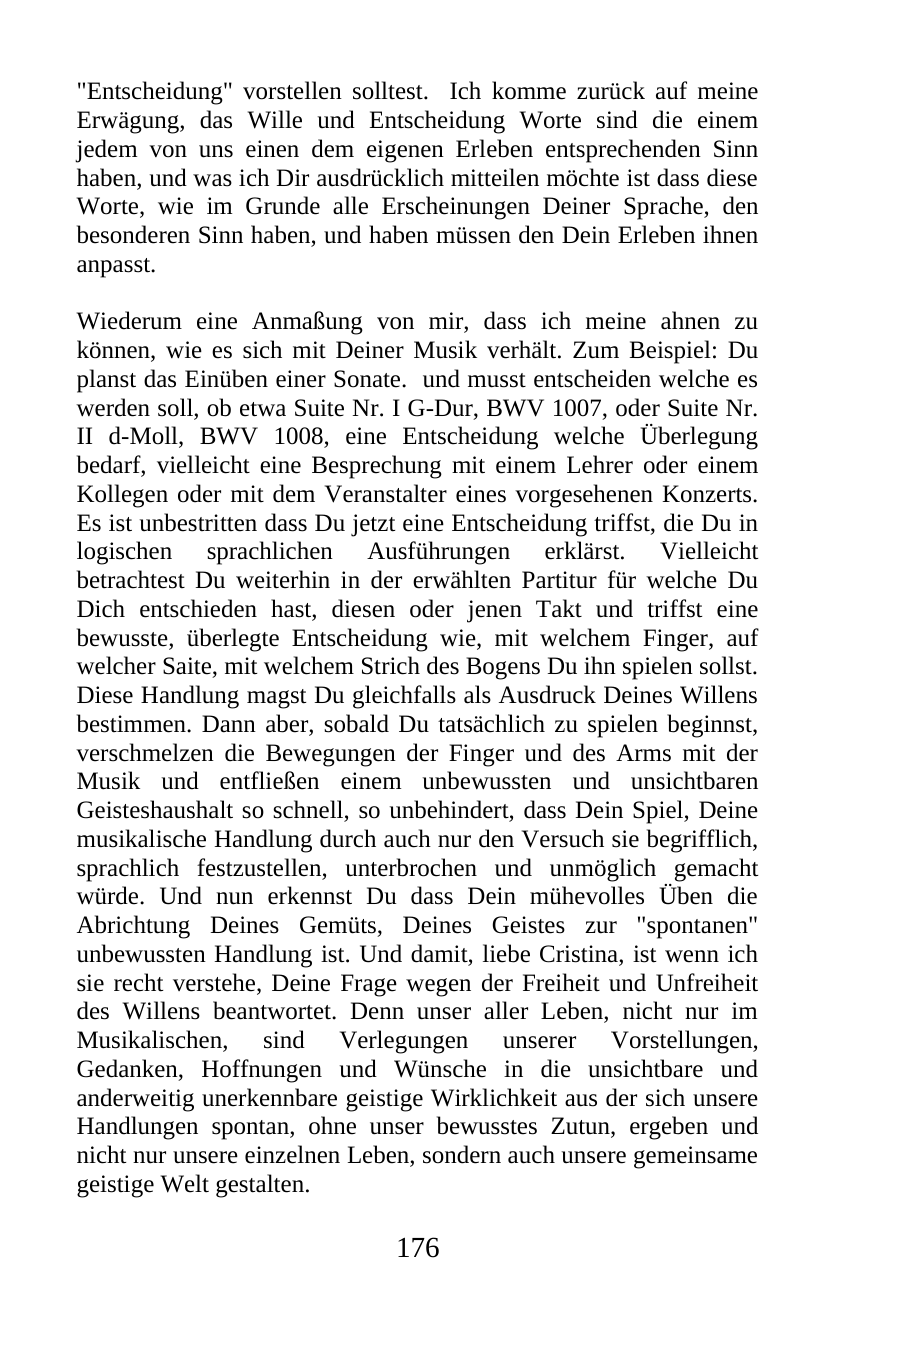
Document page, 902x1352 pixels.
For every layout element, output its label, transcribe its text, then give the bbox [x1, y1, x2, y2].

text "Entscheidung" vorstellen solltest. Ich komme zurück auf meine Erwägung, das Wille und Entscheidung Worte sind die einem jedem von uns einen dem eigenen Erleben entsprechenden Sinn haben, und was ich Dir ausdrücklich mitteilen möchte ist dass diese Worte, wie im Grunde alle Erscheinungen Deiner Sprache, den besonderen Sinn haben, und haben müssen den Dein Erleben ihnen anpasst. [76, 76, 759, 278]
text Wiederum eine Anmaßung von mir, dass ich meine ahnen zu können, wie es sich mit Deiner Musik verhält. Zum Beispiel: Du planst das Einüben einer Sonate. und musst entscheiden welche es werden soll, ob etwa Suite Nr. I G-Dur, BWV 1007, oder Suite Nr. II d-Moll, BWV 1008, eine Entscheidung welche Überlegung bedarf, vielleicht eine Besprechung mit einem Lehrer oder einem Kollegen oder mit dem Veranstalter eines vorgesehenen Konzerts. Es ist unbestritten dass Du jetzt eine Entscheidung triffst, die Du in logischen sprachlichen Ausführungen erklärst. Vielleicht betrachtest Du weiterhin in der erwählten Partitur für welche Du Dich entschieden hast, diesen oder jenen Takt und triffst eine bewusste, überlegte Entscheidung wie, mit welchem Finger, auf welcher Saite, mit welchem Strich des Bogens Du ihn spielen sollst. Diese Handlung magst Du gleichfalls als Ausdruck Deines Willens bestimmen. Dann aber, sobald Du tatsächlich zu spielen beginnst, verschmelzen die Bewegungen der Finger und des Arms mit der Musik und entfließen einem unbewussten und unsichtbaren Geisteshaushalt so schnell, so unbehindert, dass Dein Spiel, Deine musikalische Handlung durch auch nur den Versuch sie begrifflich, sprachlich festzustellen, unterbrochen und unmöglich gemacht würde. Und nun erkennst Du dass Dein mühevolles Üben die Abrichtung Deines Gemüts, Deines Geistes zur "spontanen" unbewussten Handlung ist. Und damit, liebe Cristina, ist wenn ich sie recht verstehe, Deine Frage wegen der Freiheit und Unfreiheit des Willens beantwortet. Denn unser aller Leben, nicht nur im Musikalischen, sind Verlegungen unserer Vorstellungen, Gedanken, Hoffnungen und Wünsche in die unsichtbare und anderweitig unerkennbare geistige Wirklichkeit aus der sich unsere Handlungen spontan, ohne unser bewusstes Zutun, ergeben und nicht nur unsere einzelnen Leben, sondern auch unsere gemeinsame geistige Welt gestalten. [76, 306, 759, 1198]
